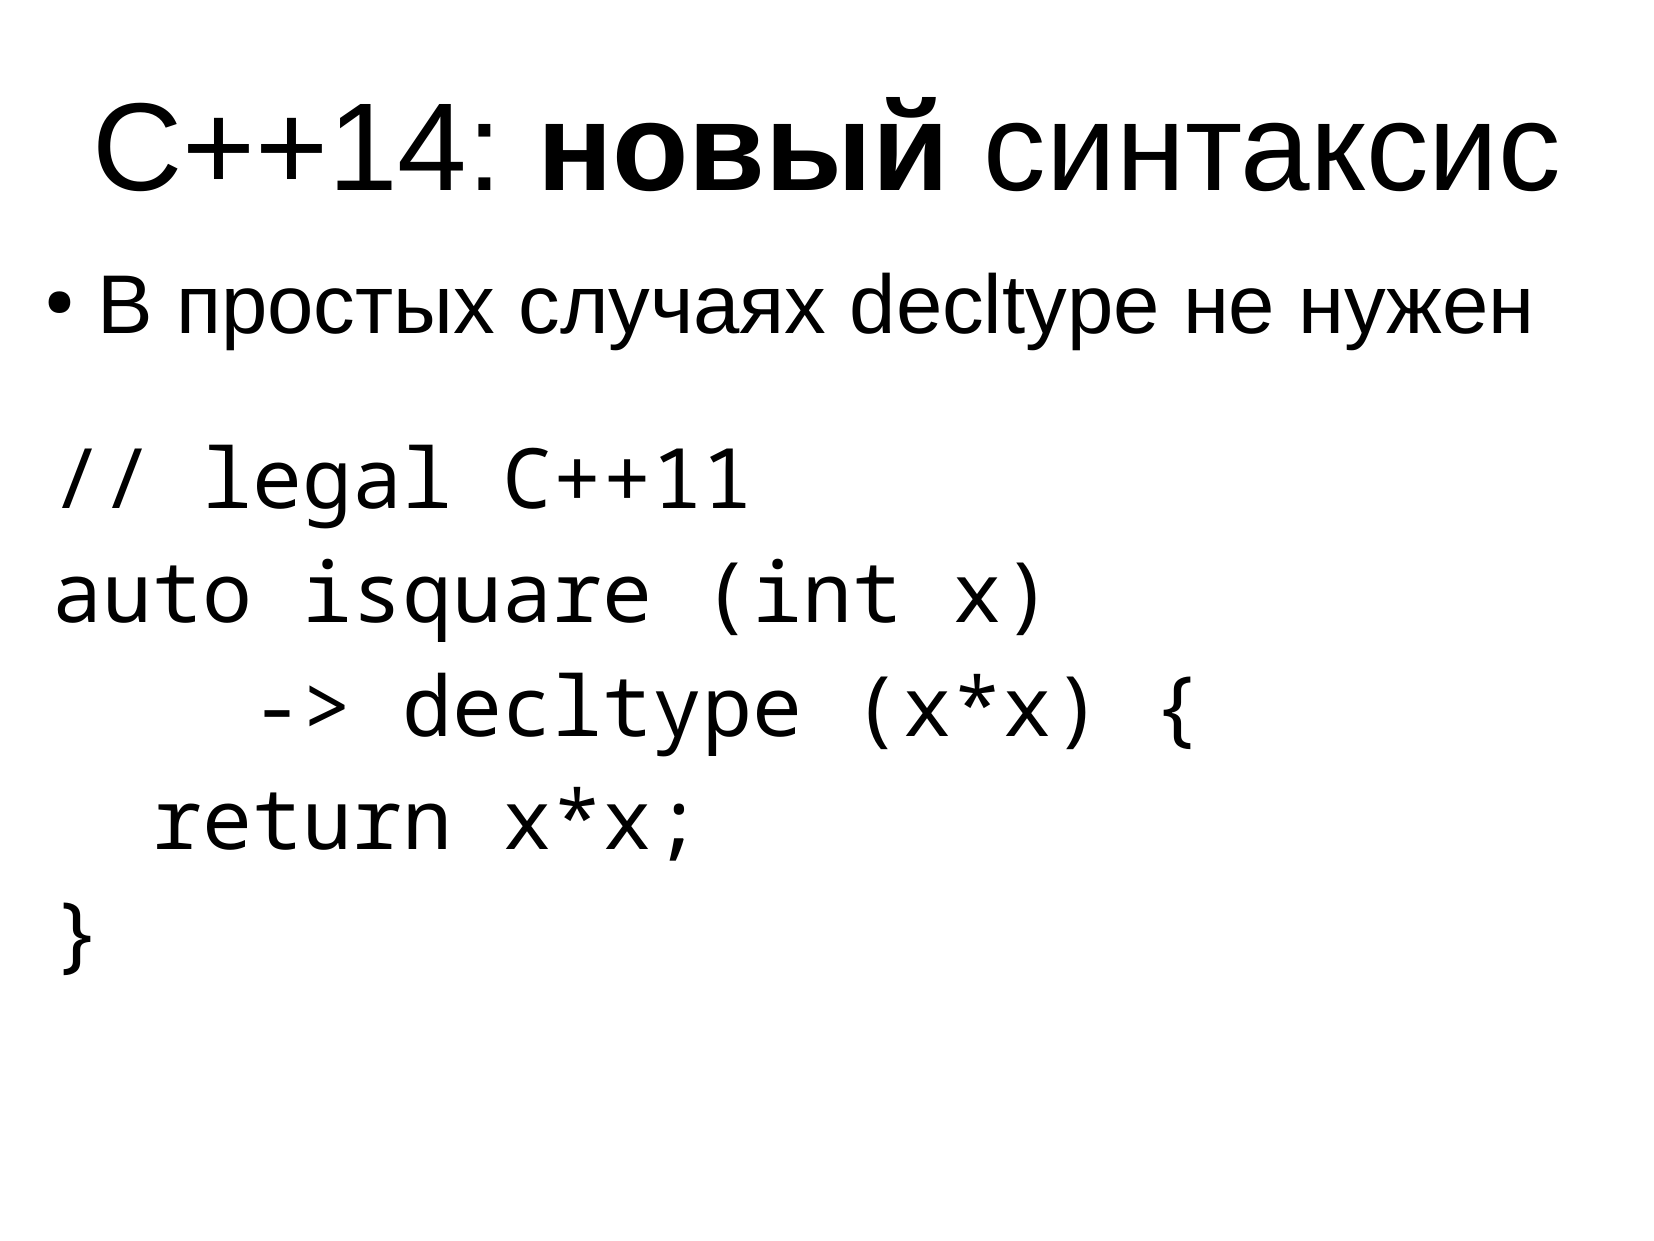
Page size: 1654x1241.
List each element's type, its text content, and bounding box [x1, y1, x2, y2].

list В простых случаях decltype не нужен [26, 258, 1647, 499]
list // legal C++11 auto isquare (int x) -> decltype (x*x) { return x*x; } [52, 499, 1591, 1006]
title C++14: новый синтаксис [82, 43, 1571, 251]
